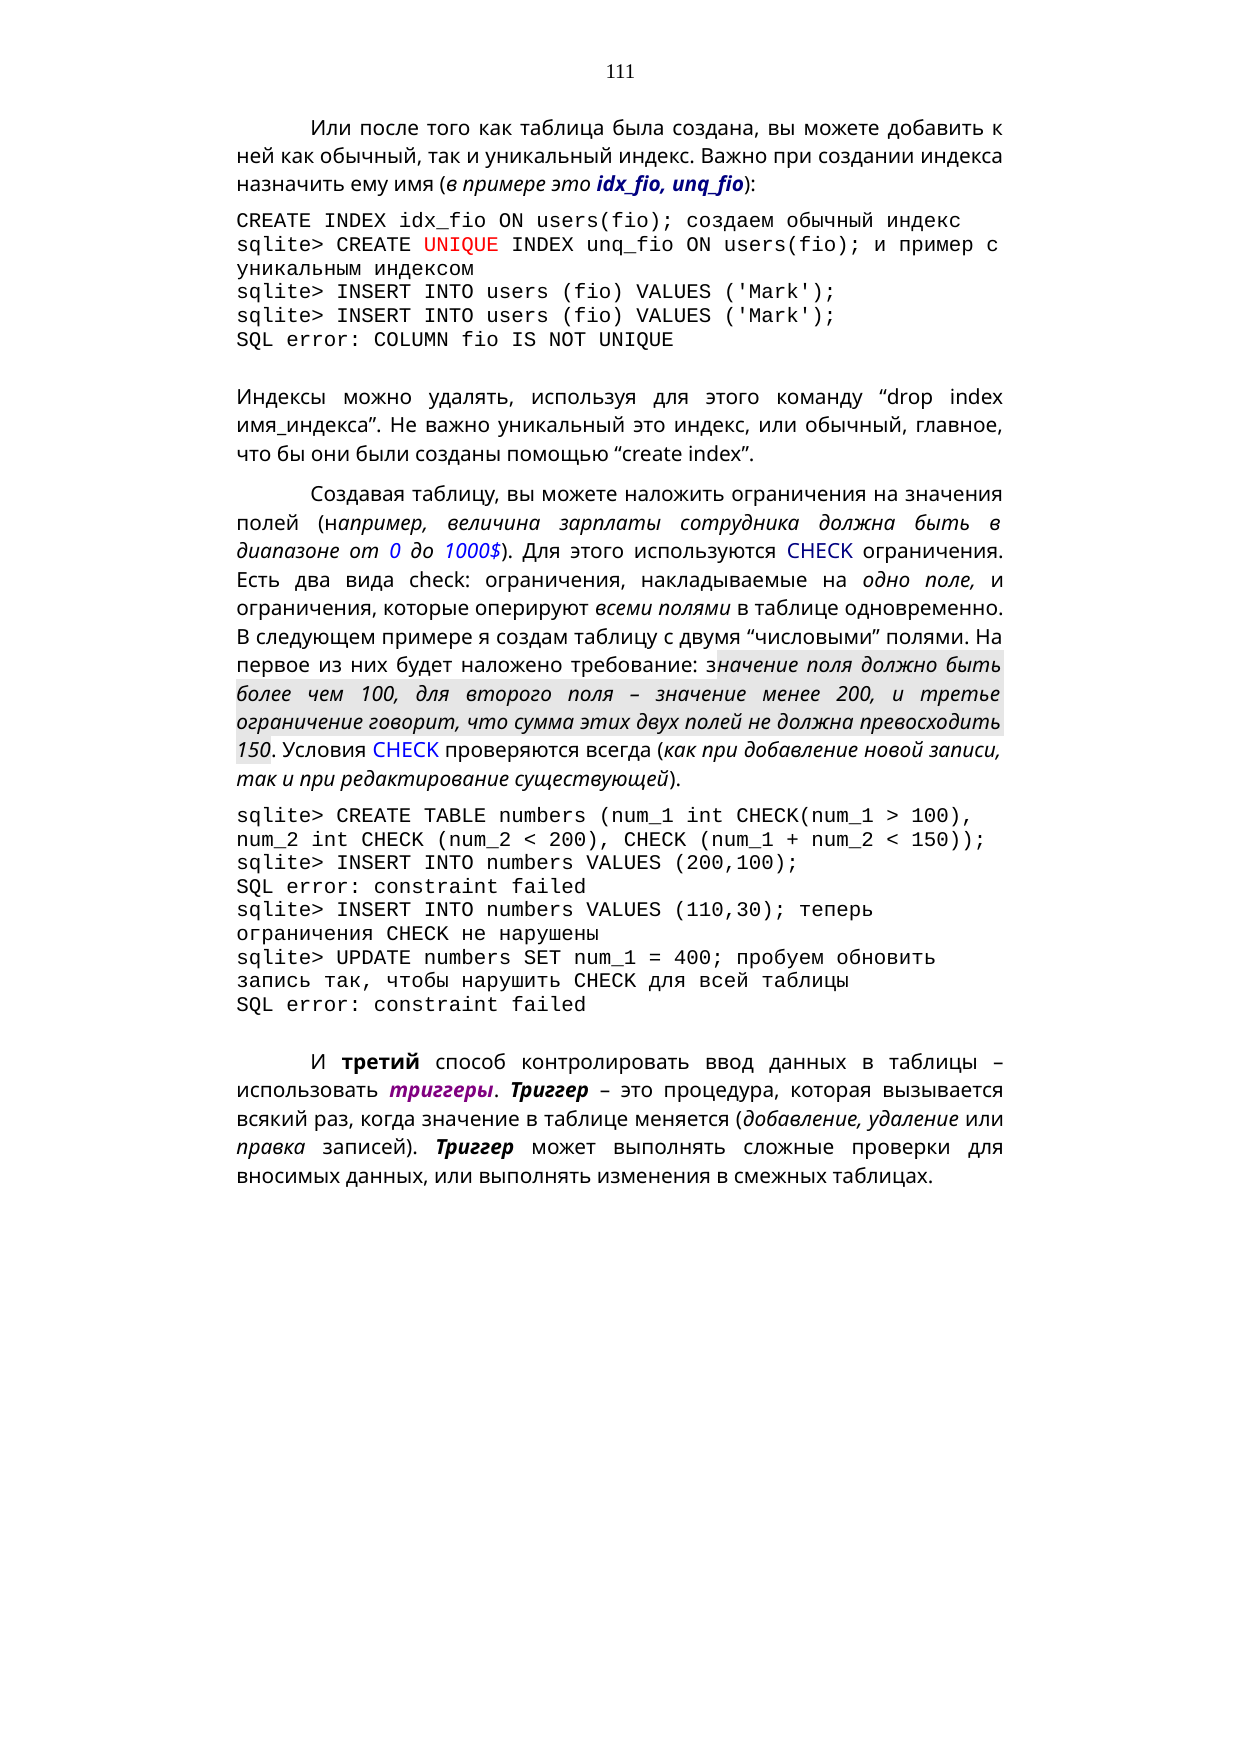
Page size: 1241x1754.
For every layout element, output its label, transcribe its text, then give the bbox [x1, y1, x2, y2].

text Индексы можно удалять, используя для этого команду “drop index имя_индекса”. Не важно уникальный это индекс, или обычный, главное, что бы они были созданы помощью “create index”. [236, 382, 1004, 467]
text sqlite> CREATE TABLE numbers (num_1 int CHECK(num_1 > 100), num_2 int CHECK (num_2 < 200), CHECK (num_1 + num_2 < 150)); [236, 805, 1004, 852]
text SQL error: COLUMN fio IS NOT UNIQUE [236, 329, 1004, 352]
text Создавая таблицу, вы можете наложить ограничения на значения полей (например, величина зарплаты сотрудника должна быть в диапазоне от 0 до 1000$). Для этого используются CHECK ограничения. Есть два вида check: ограничения, накладываемые на одно поле, и ограничения, которые оперируют всеми полями в таблице одновременно. В следующем примере я создам таблицу с двумя “числовыми” полями. На первое из них будет наложено требование: значение поля должно быть более чем 100, для второго поля – значение менее 200, и третье ограничение говорит, что сумма этих двух полей не должна превосходить 150. Условия CHECK проверяются всегда (как при добавление новой записи, так и при редактирование существующей). [236, 479, 1004, 792]
text sqlite> INSERT INTO numbers VALUES (200,100); [236, 852, 1004, 876]
text CREATE INDEX idx_fio ON users(fio); создаем обычный индекс [236, 210, 1004, 234]
text И третий способ контролировать ввод данных в таблицы – использовать триггеры. Триггер – это процедура, которая вызывается всякий раз, когда значение в таблице меняется (добавление, удаление или правка записей). Триггер может выполнять сложные проверки для вносимых данных, или выполнять изменения в смежных таблицах. [236, 1047, 1004, 1189]
text sqlite> INSERT INTO numbers VALUES (110,30); теперь ограничения CHECK не нарушены [236, 899, 1004, 947]
text sqlite> INSERT INTO users (fio) VALUES ('Mark'); [236, 305, 1004, 329]
text sqlite> CREATE UNIQUE INDEX unq_fio ON users(fio); и пример с уникальным индексом [236, 234, 1004, 281]
text Или после того как таблица была создана, вы можете добавить к ней как обычный, так и уникальный индекс. Важно при создании индекса назначить ему имя (в примере это idx_fio, unq_fio): [236, 113, 1004, 198]
text sqlite> UPDATE numbers SET num_1 = 400; пробуем обновить запись так, чтобы нарушить CHECK для всей таблицы [236, 947, 1004, 994]
text SQL error: constraint failed [236, 876, 1004, 899]
text SQL error: constraint failed [236, 994, 1004, 1018]
text sqlite> INSERT INTO users (fio) VALUES ('Mark'); [236, 281, 1004, 305]
